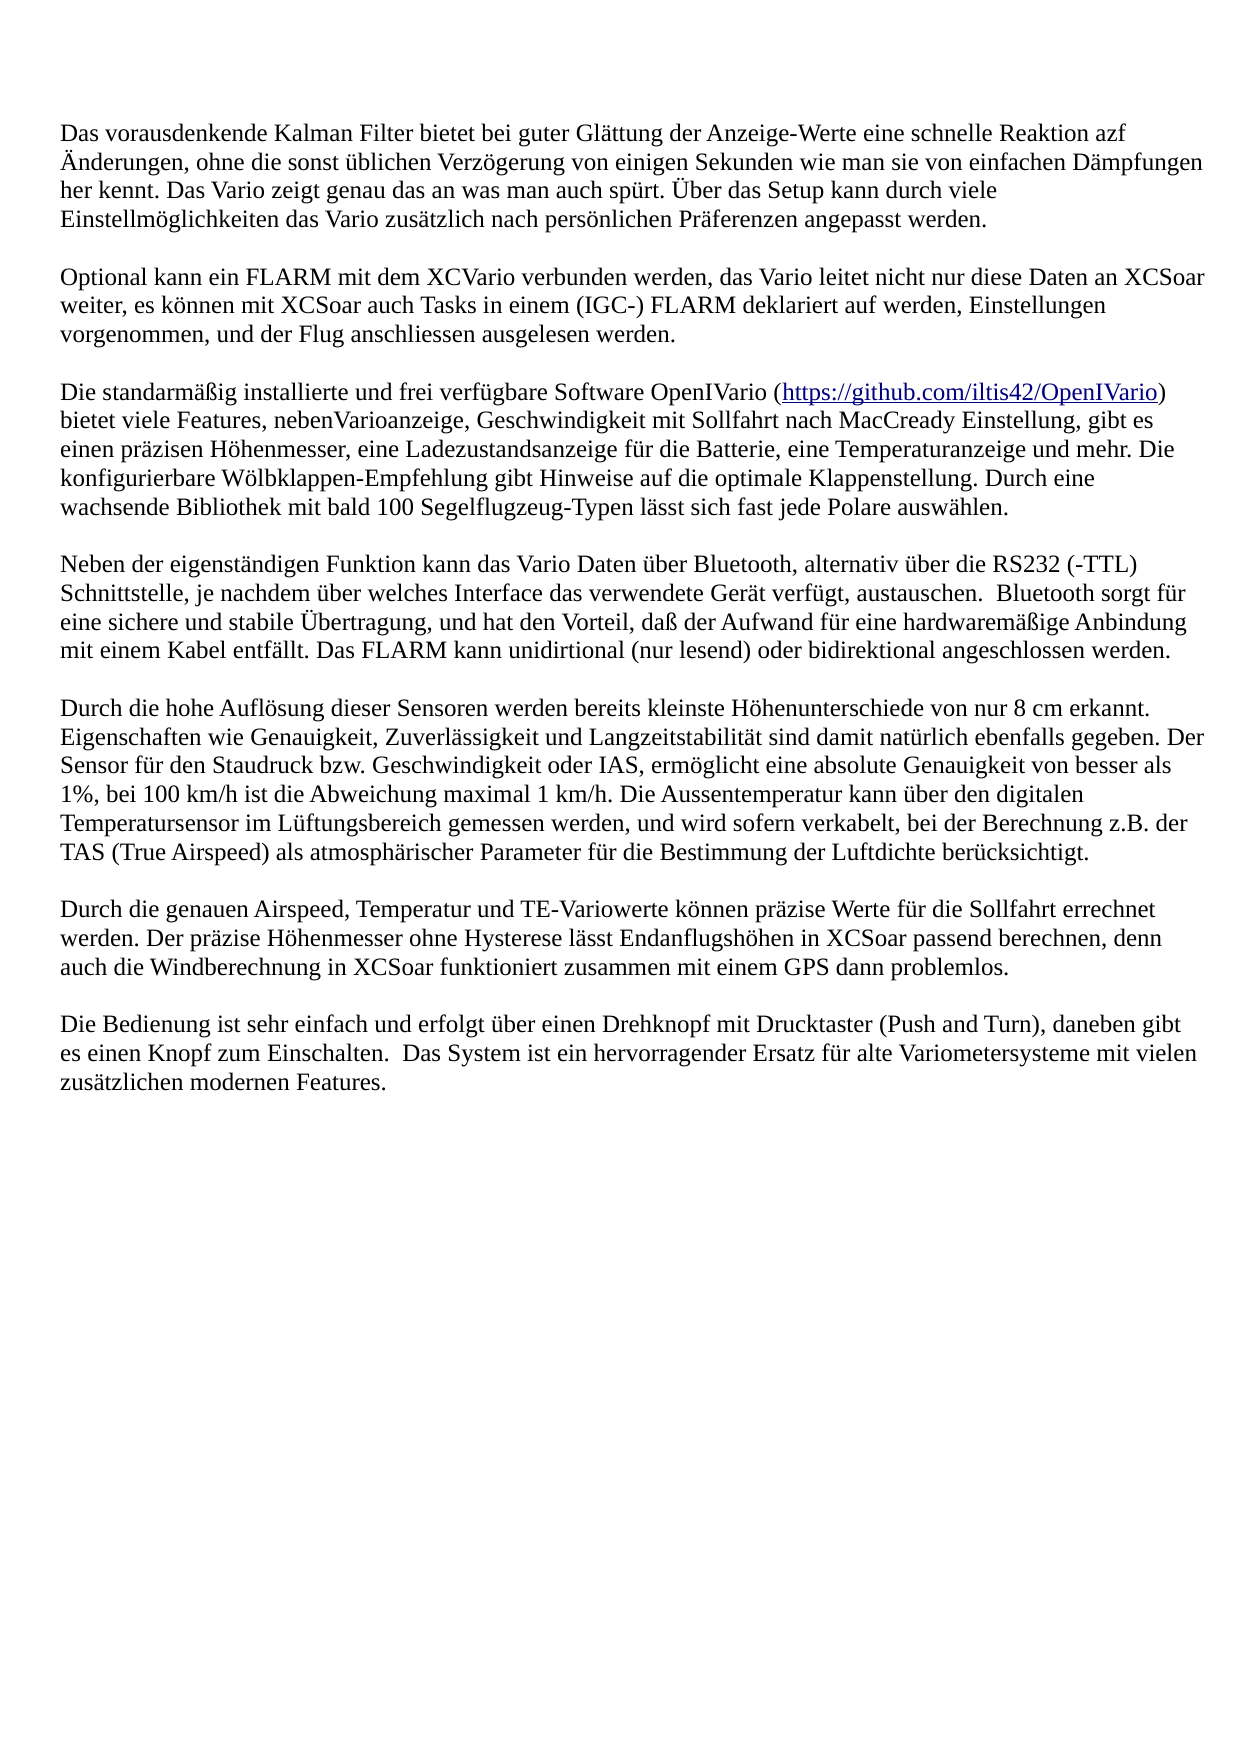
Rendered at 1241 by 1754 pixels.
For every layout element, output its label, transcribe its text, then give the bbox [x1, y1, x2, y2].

text Das vorausdenkende Kalman Filter bietet bei guter Glättung der Anzeige-Werte eine schnelle Reaktion azf Änderungen, ohne die sonst üblichen Verzögerung von einigen Sekunden wie man sie von einfachen Dämpfungen her kennt. Das Vario zeigt genau das an was man auch spürt. Über das Setup kann durch viele Einstellmöglichkeiten das Vario zusätzlich nach persönlichen Präferenzen angepasst werden. [60, 118, 1207, 233]
text Die Bedienung ist sehr einfach und erfolgt über einen Drehknopf mit Drucktaster (Push and Turn), daneben gibt es einen Knopf zum Einschalten. Das System ist ein hervorragender Ersatz für alte Variometersysteme mit vielen zusätzlichen modernen Features. [60, 1009, 1207, 1096]
text Durch die genauen Airspeed, Temperatur und TE-Variowerte können präzise Werte für die Sollfahrt errechnet werden. Der präzise Höhenmesser ohne Hysterese lässt Endanflugshöhen in XCSoar passend berechnen, denn auch die Windberechnung in XCSoar funktioniert zusammen mit einem GPS dann problemlos. [60, 894, 1207, 981]
text Optional kann ein FLARM mit dem XCVario verbunden werden, das Vario leitet nicht nur diese Daten an XCSoar weiter, es können mit XCSoar auch Tasks in einem (IGC-) FLARM deklariert auf werden, Einstellungen vorgenommen, und der Flug anschliessen ausgelesen werden. [60, 262, 1207, 348]
text Neben der eigenständigen Funktion kann das Vario Daten über Bluetooth, alternativ über die RS232 (-TTL) Schnittstelle, je nachdem über welches Interface das verwendete Gerät verfügt, austauschen. Bluetooth sorgt für eine sichere und stabile Übertragung, und hat den Vorteil, daß der Aufwand für eine hardwaremäßige Anbindung mit einem Kabel entfällt. Das FLARM kann unidirtional (nur lesend) oder bidirektional angeschlossen werden. [60, 549, 1207, 664]
text Durch die hohe Auflösung dieser Sensoren werden bereits kleinste Höhenunterschiede von nur 8 cm erkannt. Eigenschaften wie Genauigkeit, Zuverlässigkeit und Langzeitstabilität sind damit natürlich ebenfalls gegeben. Der Sensor für den Staudruck bzw. Geschwindigkeit oder IAS, ermöglicht eine absolute Genauigkeit von besser als 1%, bei 100 km/h ist die Abweichung maximal 1 km/h. Die Aussentemperatur kann über den digitalen Temperatursensor im Lüftungsbereich gemessen werden, und wird sofern verkabelt, bei der Berechnung z.B. der TAS (True Airspeed) als atmosphärischer Parameter für die Bestimmung der Luftdichte berücksichtigt. [60, 693, 1207, 866]
text Die standarmäßig installierte und frei verfügbare Software OpenIVario (https://github.com/iltis42/OpenIVario) bietet viele Features, nebenVarioanzeige, Geschwindigkeit mit Sollfahrt nach MacCready Einstellung, gibt es einen präzisen Höhenmesser, eine Ladezustandsanzeige für die Batterie, eine Temperaturanzeige und mehr. Die konfigurierbare Wölbklappen-Empfehlung gibt Hinweise auf die optimale Klappenstellung. Durch eine wachsende Bibliothek mit bald 100 Segelflugzeug-Typen lässt sich fast jede Polare auswählen. [60, 377, 1207, 521]
